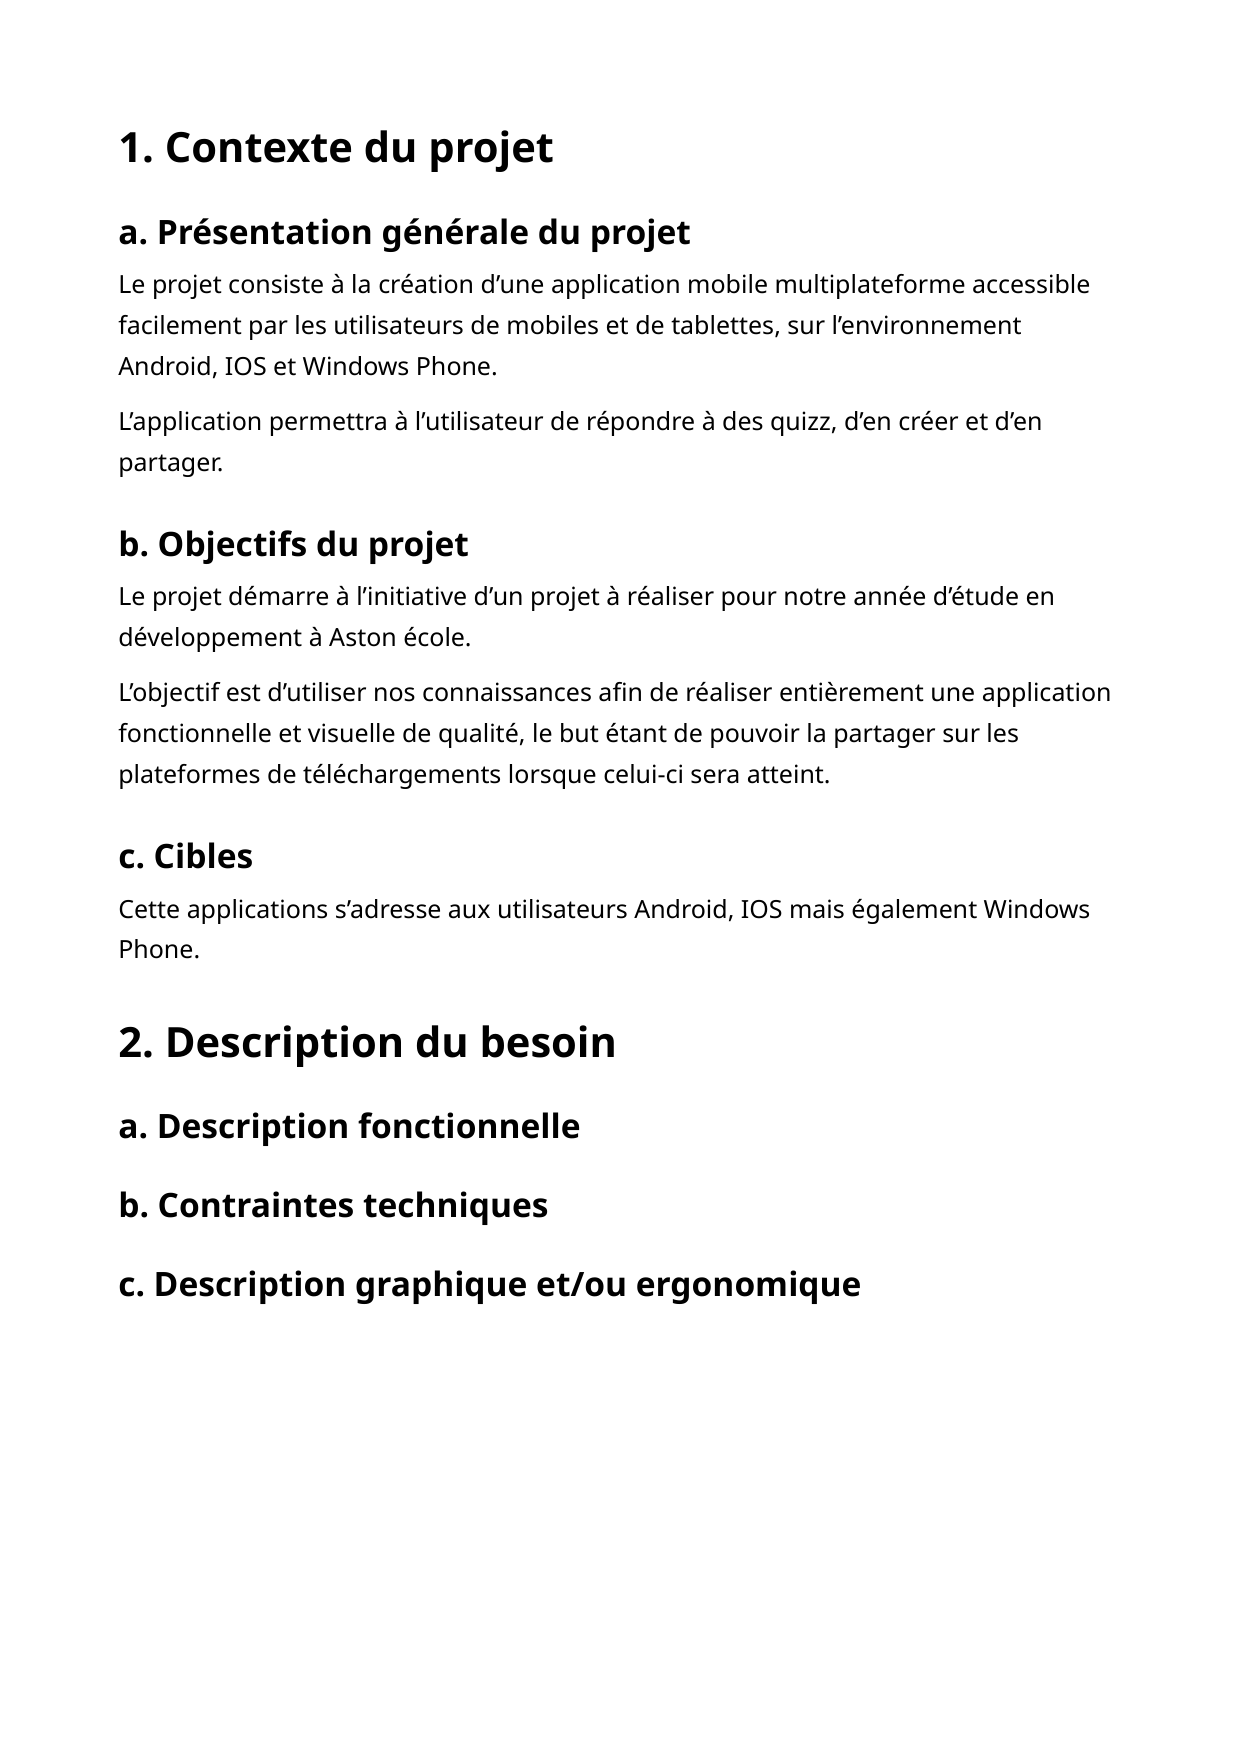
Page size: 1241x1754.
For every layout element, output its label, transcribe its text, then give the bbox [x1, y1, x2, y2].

text Le projet démarre à l’initiative d’un projet à réaliser pour notre année d’étude en développement à Aston école. [118, 579, 1122, 654]
subtitle a. Description fonctionnelle [118, 1103, 1122, 1148]
text Cette applications s’adresse aux utilisateurs Android, IOS mais également Windows Phone. [118, 891, 1122, 966]
subtitle 2. Description du besoin [118, 1012, 1122, 1069]
subtitle 1. Contexte du projet [118, 118, 1122, 175]
subtitle c. Description graphique et/ou ergonomique [118, 1261, 1122, 1306]
subtitle b. Contraintes techniques [118, 1182, 1122, 1227]
subtitle a. Présentation générale du projet [118, 208, 1122, 254]
text L’application permettra à l’utilisateur de répondre à des quizz, d’en créer et d’en partager. [118, 403, 1122, 478]
text L’objectif est d’utiliser nos connaissances afin de réaliser entièrement une application fonctionnelle et visuelle de qualité, le but étant de pouvoir la partager sur les plateformes de téléchargements lorsque celui-ci sera atteint. [118, 675, 1122, 791]
subtitle c. Cibles [118, 833, 1122, 879]
subtitle b. Objectifs du projet [118, 521, 1122, 566]
text Le projet consiste à la création d’une application mobile multiplateforme accessible facilement par les utilisateurs de mobiles et de tablettes, sur l’environnement Android, IOS et Windows Phone. [118, 266, 1122, 382]
